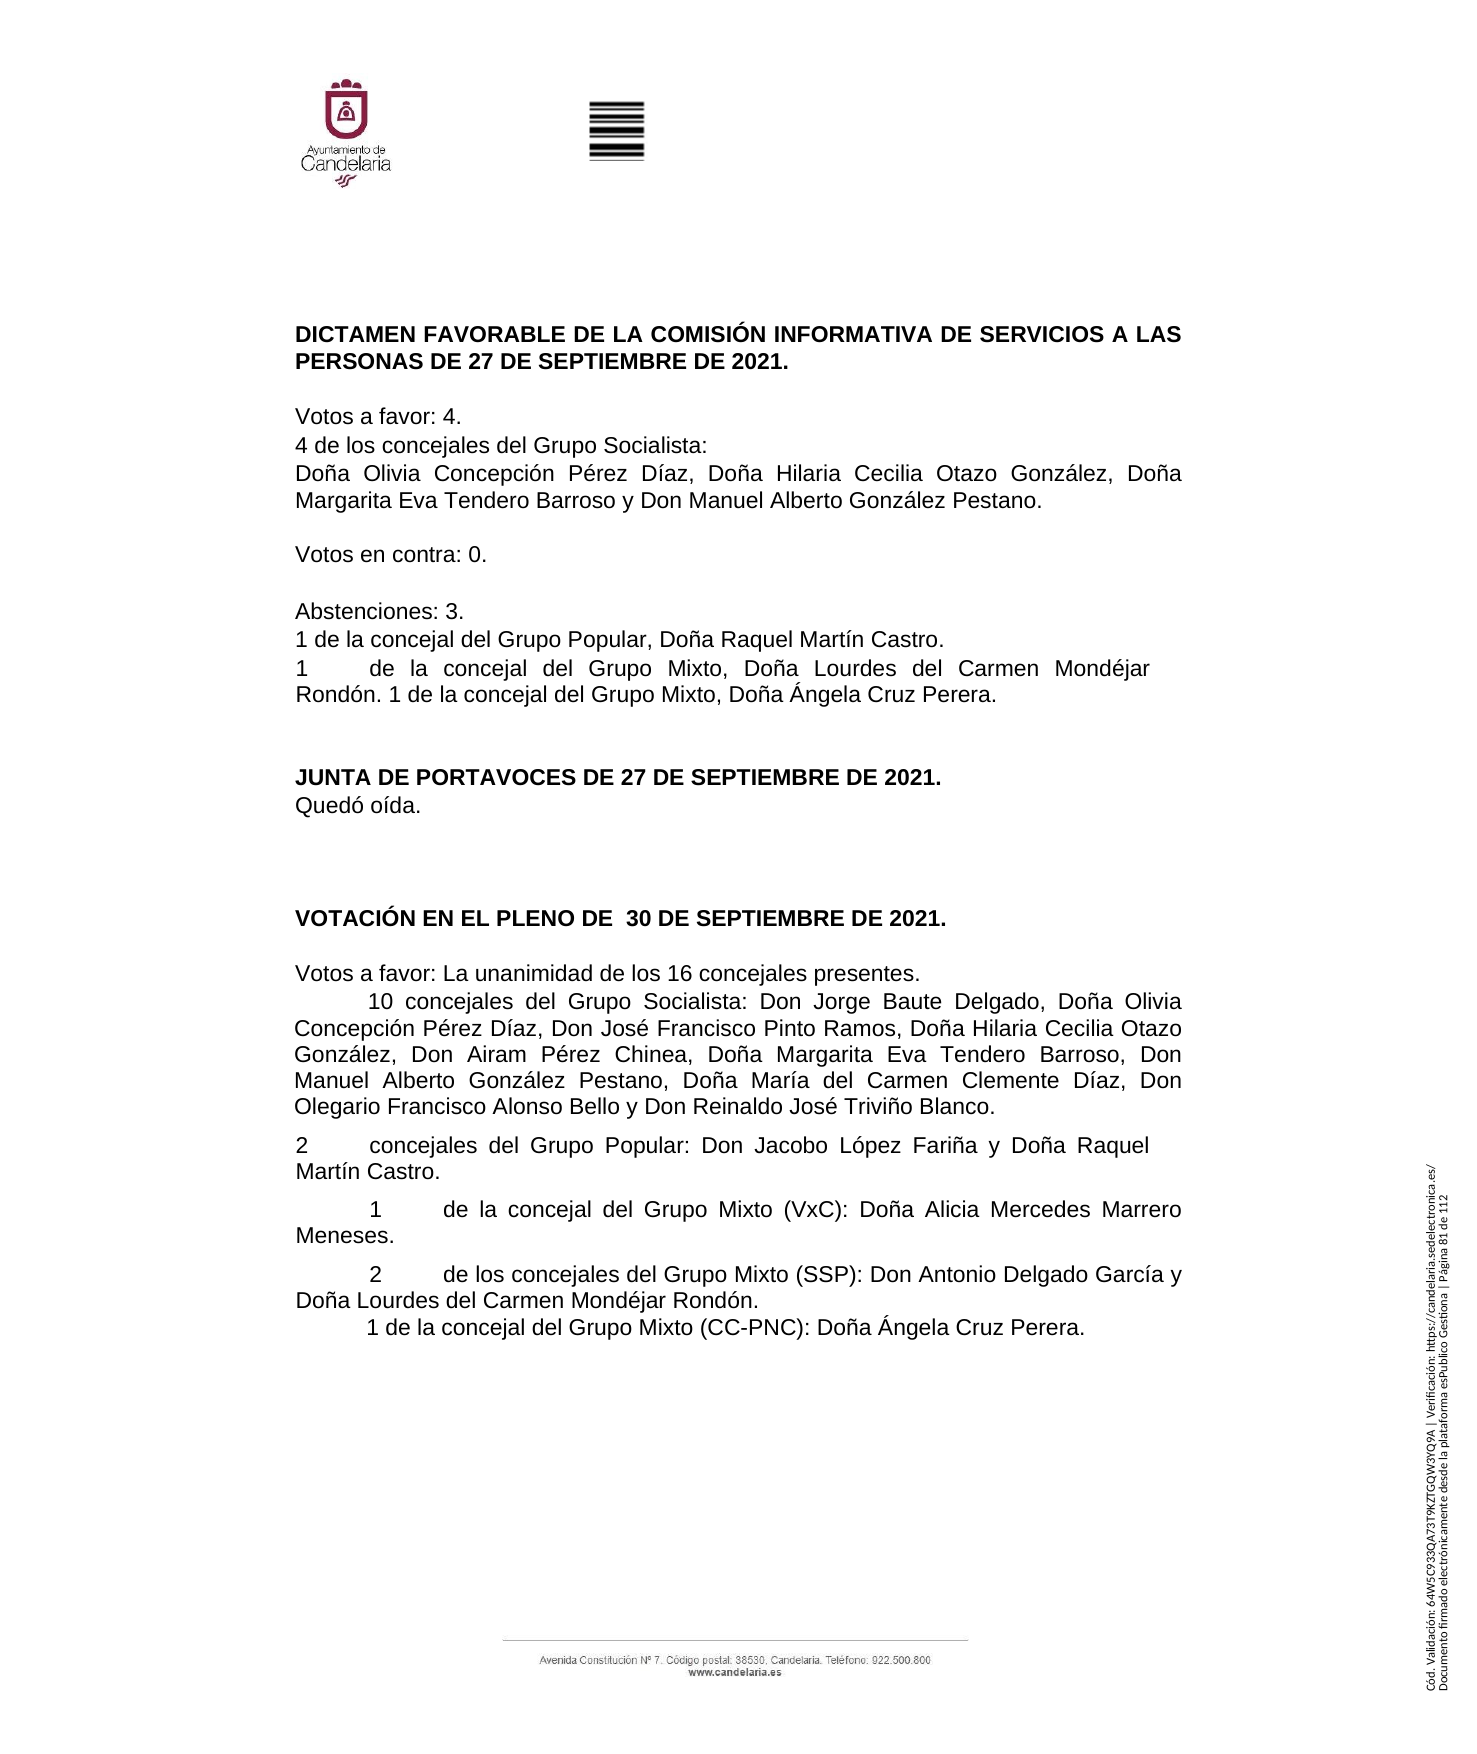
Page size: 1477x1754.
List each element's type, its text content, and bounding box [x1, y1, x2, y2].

text Votos a favor: La unanimidad de los 16 concejales presentes. [295, 960, 1182, 987]
text 4 de los concejales del Grupo Socialista: [295, 432, 1182, 458]
text VOTACIÓN EN EL PLENO DE 30 DE SEPTIEMBRE DE 2021. [295, 904, 1183, 931]
text Votos en contra: 0. [295, 541, 1182, 568]
text 1 de la concejal del Grupo Mixto (CC-PNC): Doña Ángela Cruz Perera. [295, 1314, 1163, 1341]
text 1 de la concejal del Grupo Popular, Doña Raquel Martín Castro. [295, 626, 1182, 653]
list de la concejal del Grupo Mixto, Doña Lourdes del Carmen Mondéjar Rondón. 1 de la concejal del Grupo Mixto, Doña Ángela Cruz Perera. [295, 655, 1151, 707]
list de la concejal del Grupo Mixto (VxC): Doña Alicia Mercedes Marrero Meneses. [295, 1197, 1182, 1249]
text Votos a favor: 4. [295, 403, 1182, 430]
text Doña Olivia Concepción Pérez Díaz, Doña Hilaria Cecilia Otazo González, Doña Margarita Eva Tendero Barroso y Don Manuel Alberto González Pestano. [295, 460, 1182, 513]
text Quedó oída. [295, 792, 1182, 818]
text Abstenciones: 3. [295, 598, 1182, 624]
text DICTAMEN FAVORABLE DE LA COMISIÓN INFORMATIVA DE SERVICIOS A LAS PERSONAS DE 27 DE SEPTIEMBRE DE 2021. [295, 321, 1183, 374]
text JUNTA DE PORTAVOCES DE 27 DE SEPTIEMBRE DE 2021. [295, 764, 1183, 790]
list de los concejales del Grupo Mixto (SSP): Don Antonio Delgado García y Doña Lourdes del Carmen Mondéjar Rondón. [295, 1262, 1182, 1314]
text 10 concejales del Grupo Socialista: Don Jorge Baute Delgado, Doña Olivia Concepción Pérez Díaz, Don José Francisco Pinto Ramos, Doña Hilaria Cecilia Otazo González, Don Airam Pérez Chinea, Doña Margarita Eva Tendero Barroso, Don Manuel Alberto González Pestano, Doña María del Carmen Clemente Díaz, Don Olegario Francisco Alonso Bello y Don Reinaldo José Triviño Blanco. [294, 989, 1182, 1119]
list concejales del Grupo Popular: Don Jacobo López Fariña y Doña Raquel Martín Castro. [295, 1132, 1151, 1184]
